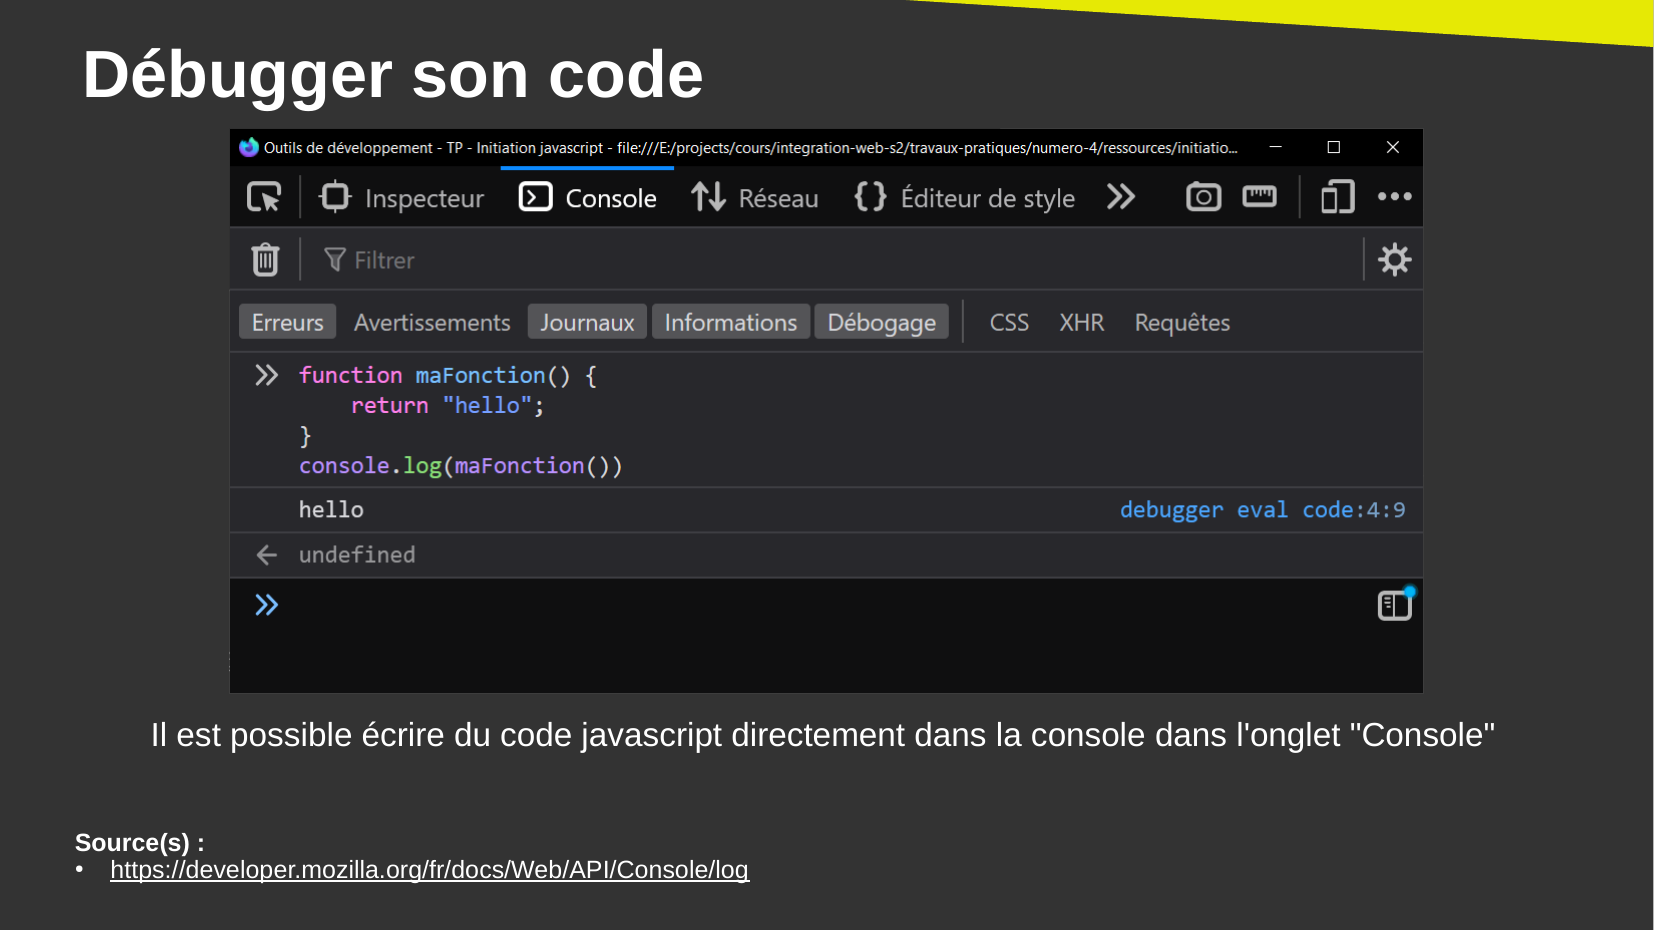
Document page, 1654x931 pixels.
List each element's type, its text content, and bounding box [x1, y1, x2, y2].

text_box [905, 0, 1654, 47]
text_box Source(s) : https://developer.mozilla.org/fr/docs/Web/API/Console/log [60, 820, 1583, 892]
title Débugger son code [82, 37, 1571, 114]
text_box Il est possible écrire du code javascript directement dans la console dans l'onglet "Console" [135, 708, 1518, 801]
picture [229, 128, 1424, 694]
